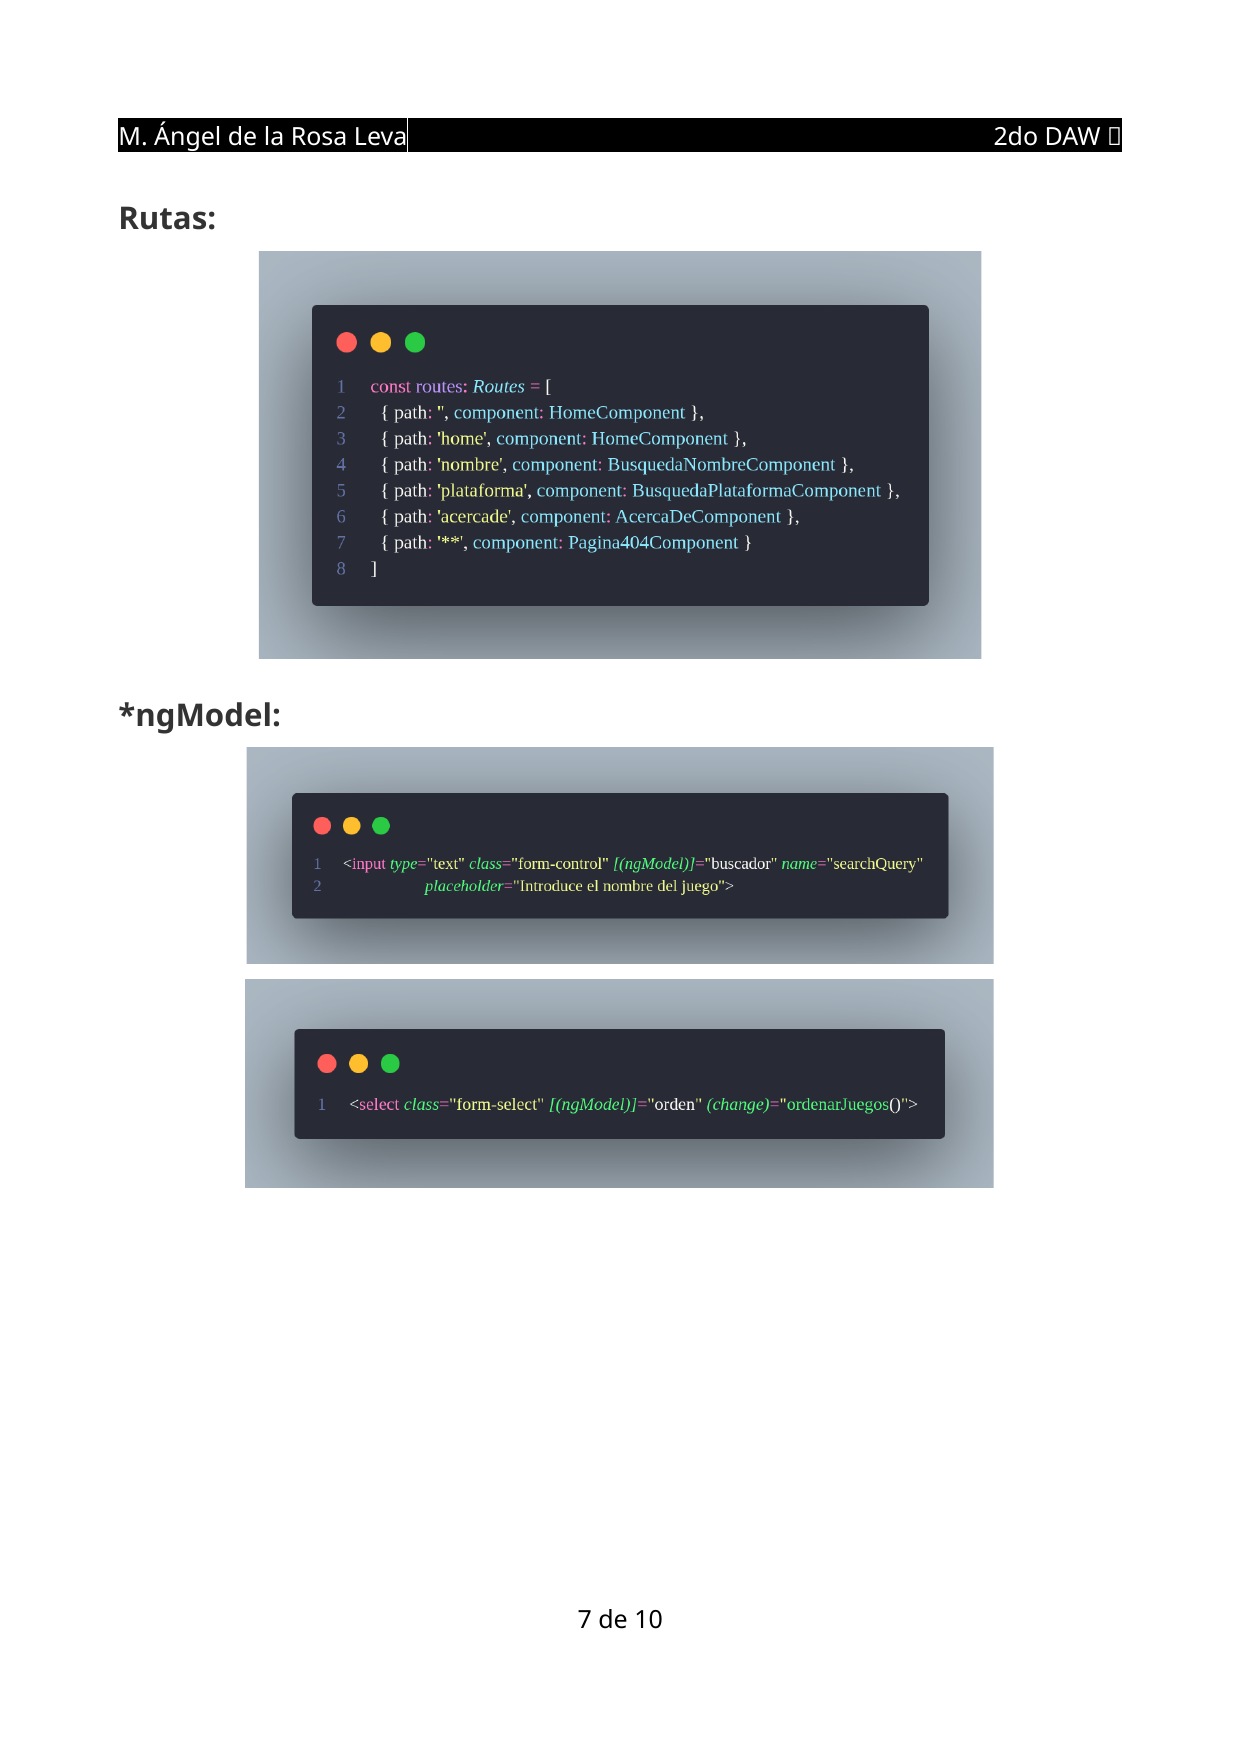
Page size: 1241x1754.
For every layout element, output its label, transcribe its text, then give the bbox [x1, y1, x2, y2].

picture [258, 251, 982, 659]
picture [245, 979, 994, 1188]
subtitle Rutas: [118, 196, 1122, 239]
picture [246, 747, 994, 964]
subtitle *ngModel: [118, 693, 1122, 735]
